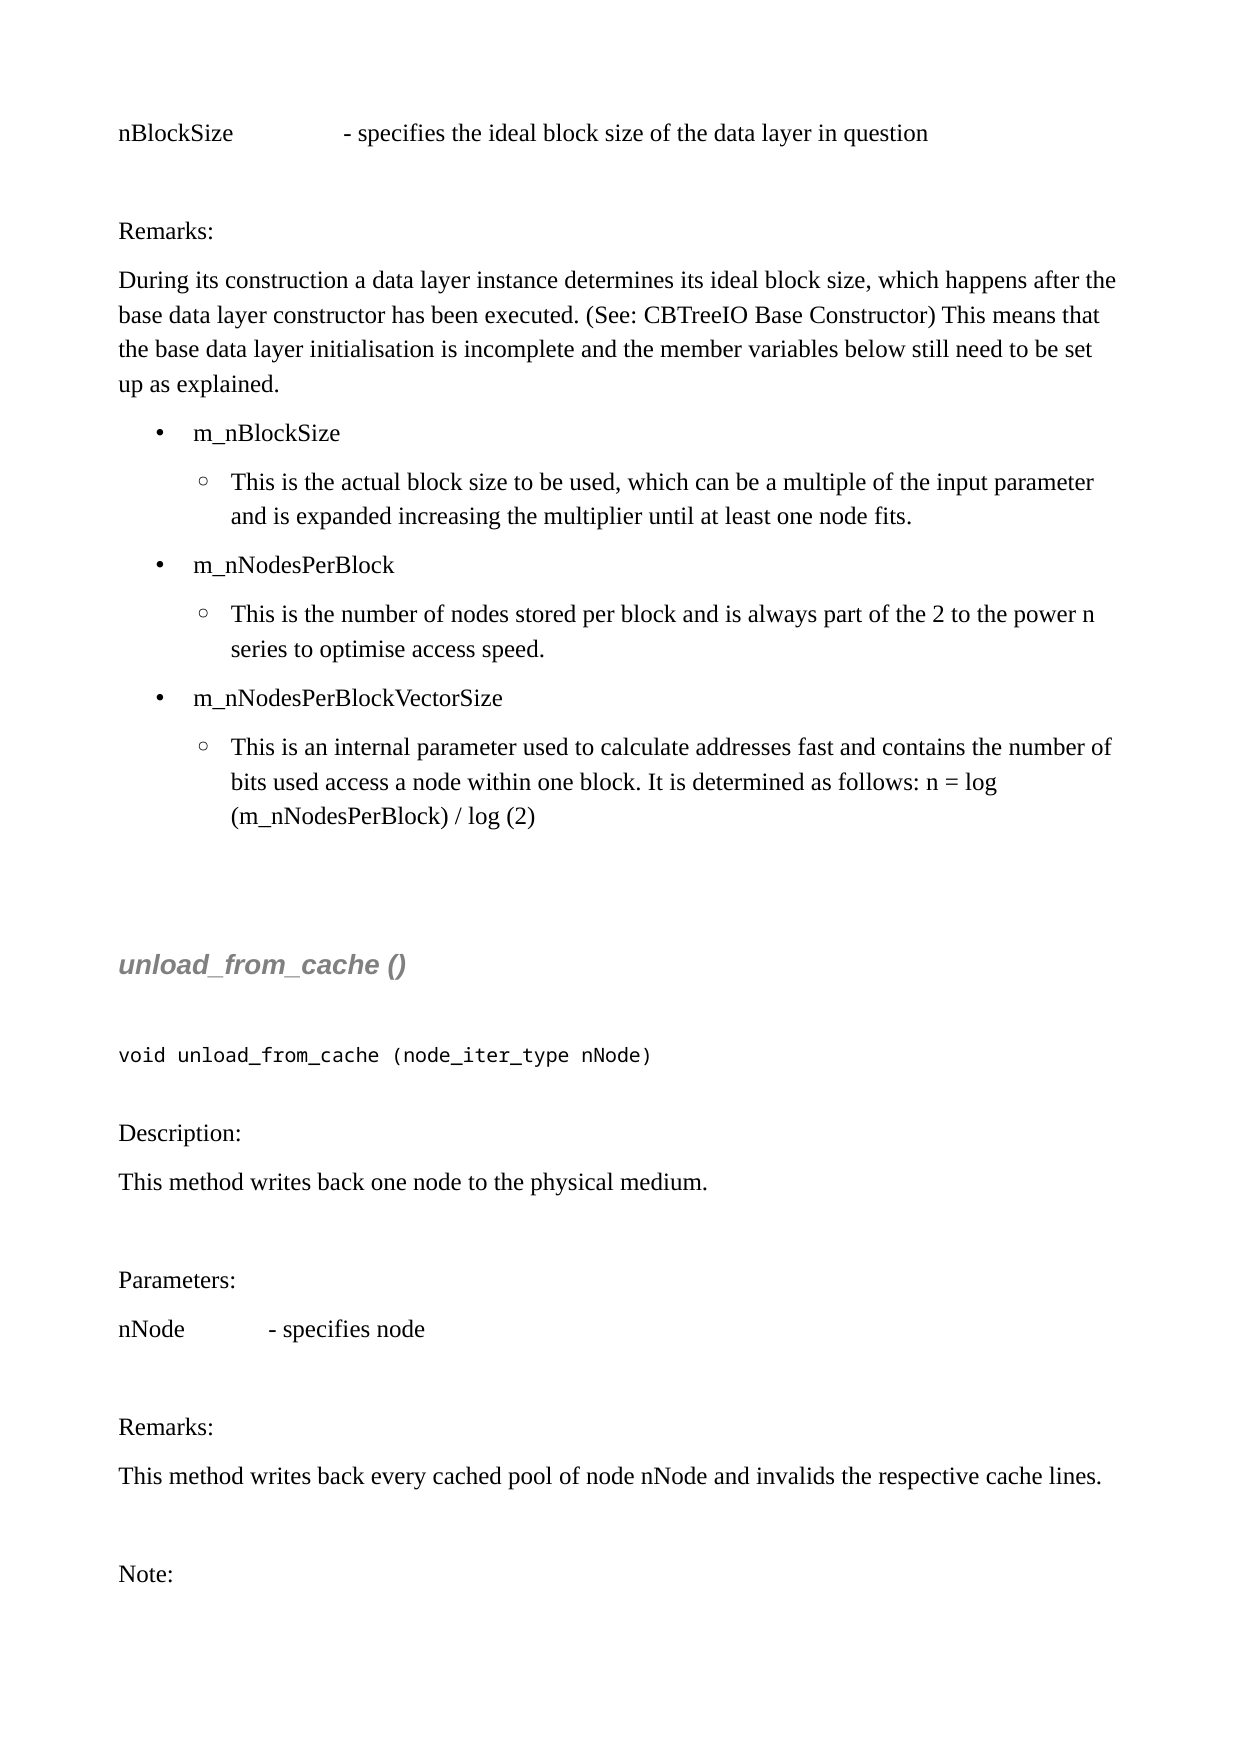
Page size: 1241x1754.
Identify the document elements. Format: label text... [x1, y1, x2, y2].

text Remarks: [118, 1412, 1122, 1441]
text Description: [118, 1118, 1122, 1146]
list m_nNodesPerBlockVectorSize [156, 683, 1122, 712]
text This method writes back one node to the physical medium. [118, 1167, 1122, 1196]
list This is the actual block size to be used, which can be a multiple of the input parameter and is expanded increasing the multiplier until at least one node fits. [193, 467, 1122, 530]
text Note: [118, 1559, 1122, 1588]
text During its construction a data layer instance determines its ideal block size, which happens after the base data layer constructor has been executed. (See: CBTreeIO Base Constructor) This means that the base data layer initialisation is incomplete and the member variables below still need to be set up as explained. [118, 265, 1122, 397]
text nNode - specifies node [118, 1314, 1122, 1343]
text This method writes back every cached pool of node nNode and invalids the respective cache lines. [118, 1461, 1122, 1490]
list m_nNodesPerBlock [156, 550, 1122, 579]
text Remarks: [118, 216, 1122, 245]
subtitle unload_from_cache () [118, 948, 1122, 980]
list This is the number of nodes stored per block and is always part of the 2 to the power n series to optimise access speed. [193, 599, 1122, 663]
text nBlockSize - specifies the ideal block size of the data layer in question [118, 118, 1122, 147]
text void unload_from_cache (node_iter_type nNode) [118, 1042, 1122, 1069]
text Parameters: [118, 1265, 1122, 1294]
list m_nBlockSize [156, 418, 1122, 447]
list This is an internal parameter used to calculate addresses fast and contains the number of bits used access a node within one block. It is determined as follows: n = log (m_nNodesPerBlock) / log (2) [193, 732, 1122, 830]
